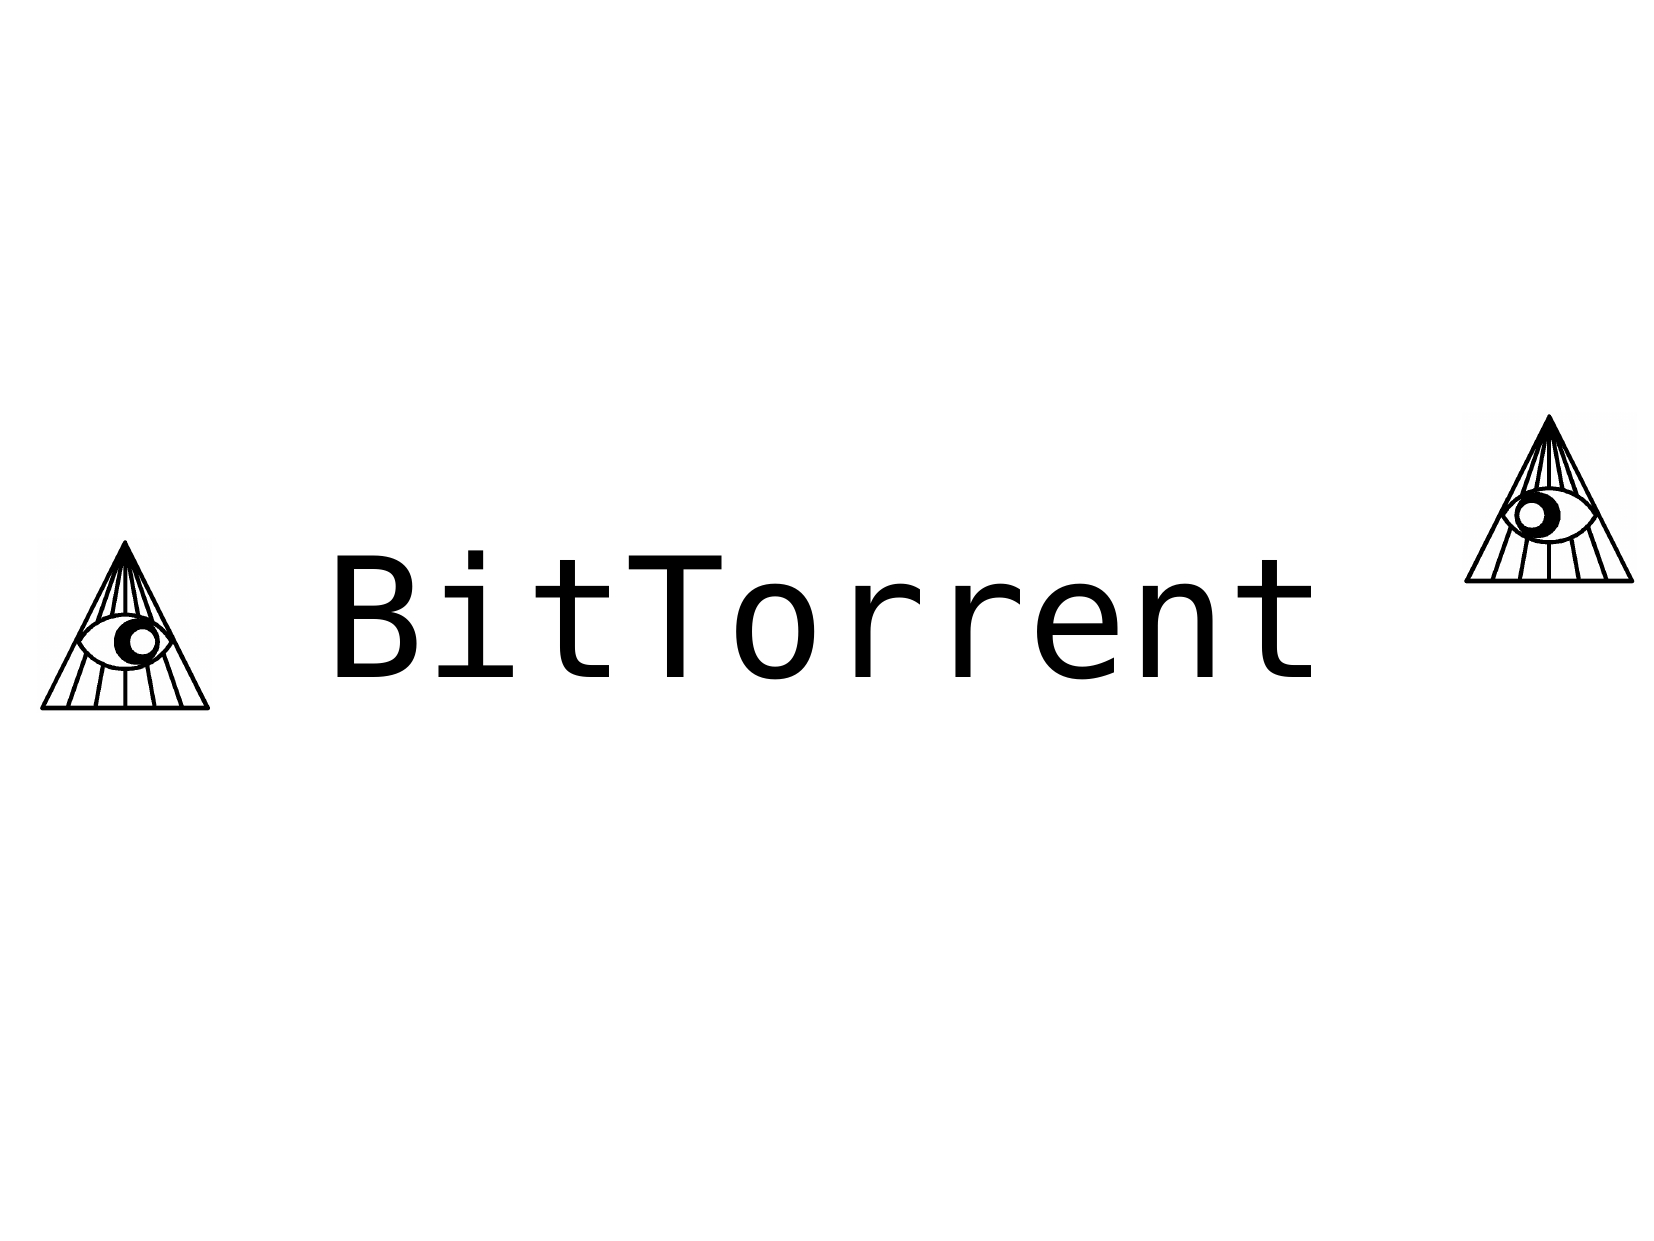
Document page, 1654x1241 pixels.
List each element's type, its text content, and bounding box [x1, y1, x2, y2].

picture [1462, 412, 1637, 587]
picture [37, 538, 212, 713]
title BitTorrent [82, 523, 1571, 718]
